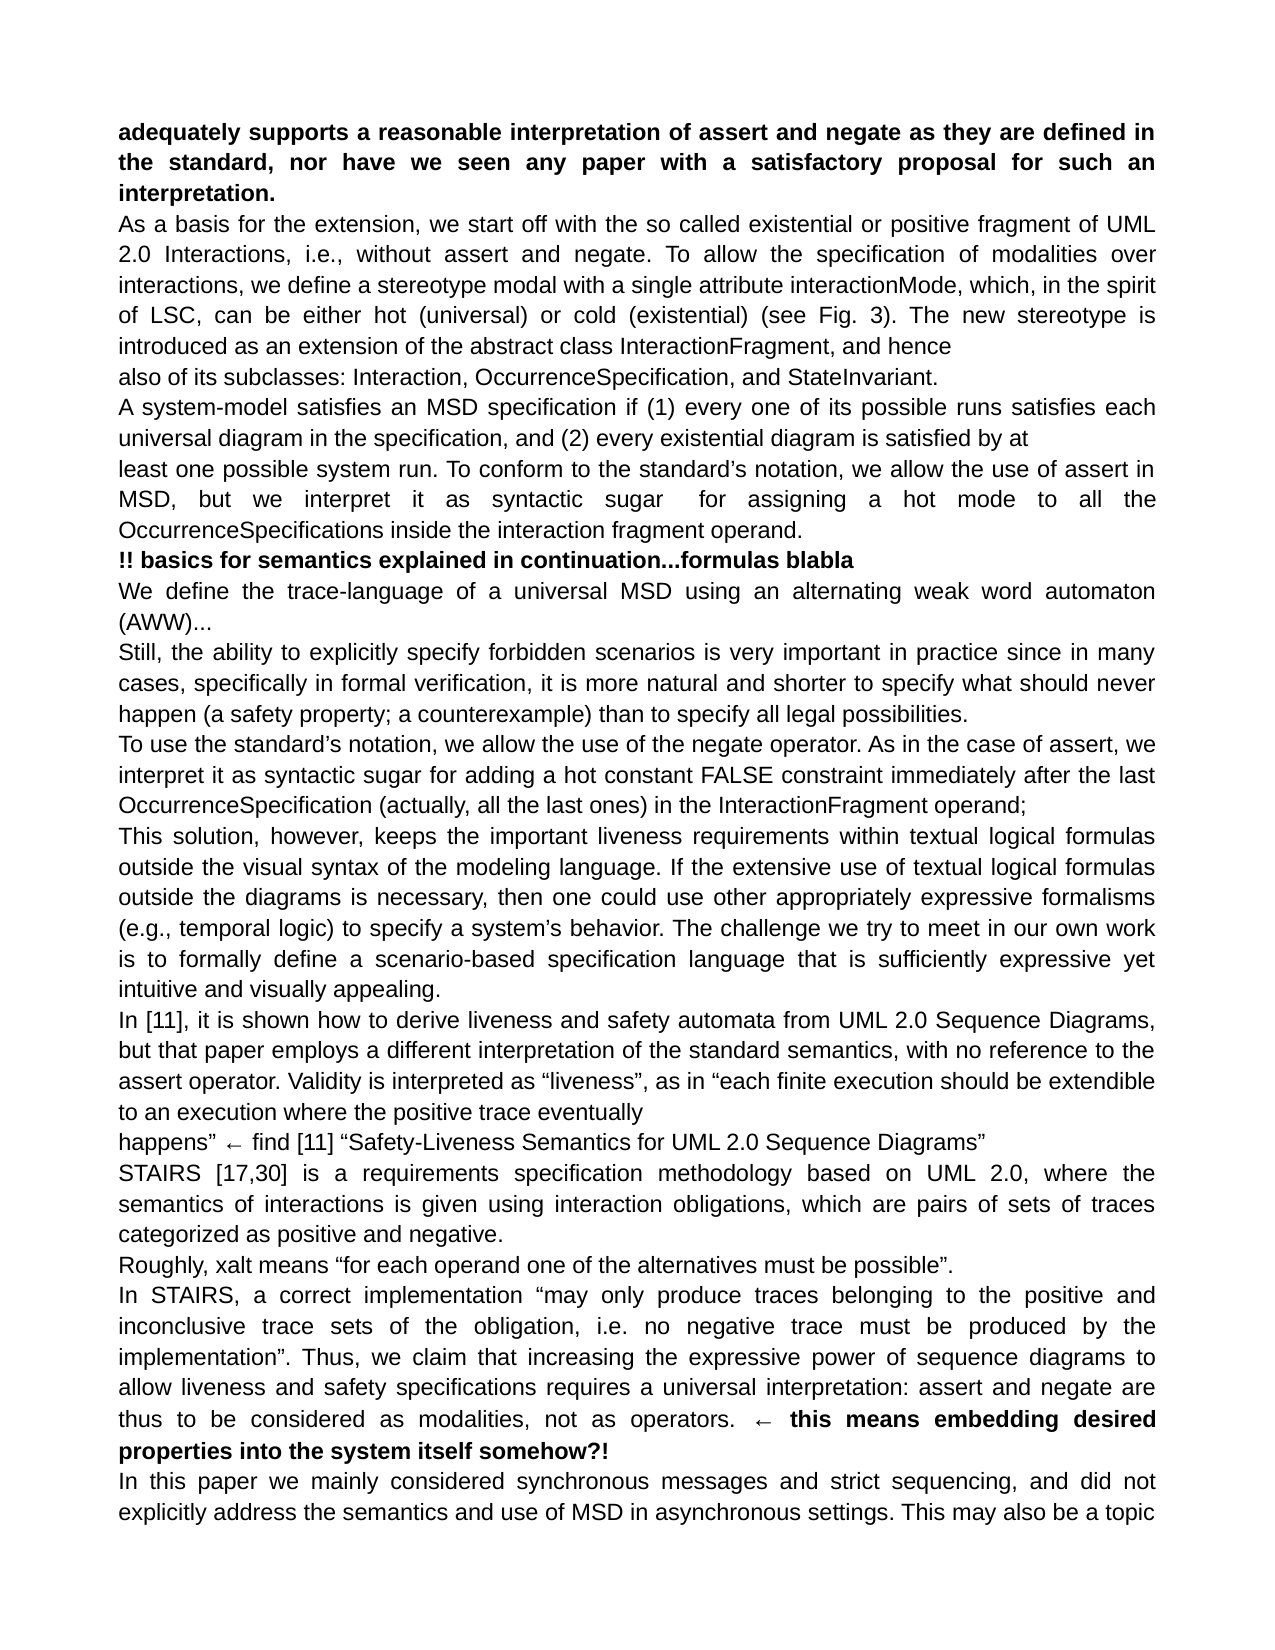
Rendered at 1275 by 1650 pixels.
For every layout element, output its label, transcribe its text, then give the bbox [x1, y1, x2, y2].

text STAIRS [17,30] is a requirements specification methodology based on UML 2.0, where the semantics of interactions is given using interaction obligations, which are pairs of sets of traces categorized as positive and negative. [118, 1159, 1157, 1247]
text In this paper we mainly considered synchronous messages and strict sequencing, and did not explicitly address the semantics and use of MSD in asynchronous settings. This may also be a topic [118, 1468, 1157, 1525]
text adequately supports a reasonable interpretation of assert and negate as they are defined in the standard, nor have we seen any paper with a satisfactory proposal for such an interpretation. [118, 118, 1157, 206]
text also of its subclasses: Interaction, OccurrenceSpecification, and StateInvariant. [118, 363, 1157, 390]
text !! basics for semantics explained in continuation...formulas blabla [118, 547, 1157, 574]
text In STAIRS, a correct implementation “may only produce traces belonging to the positive and inconclusive trace sets of the obligation, i.e. no negative trace must be produced by the implementation”. Thus, we claim that increasing the expressive power of sequence diagrams to allow liveness and safety specifications requires a universal interpretation: assert and negate are thus to be considered as modalities, not as operators. ← this means embedding desired properties into the system itself somehow?! [118, 1282, 1157, 1464]
text Roughly, xalt means “for each operand one of the alternatives must be possible”. [118, 1251, 1157, 1278]
text This solution, however, keeps the important liveness requirements within textual logical formulas outside the visual syntax of the modeling language. If the extensive use of textual logical formulas outside the diagrams is necessary, then one could use other appropriately expressive formalisms (e.g., temporal logic) to specify a system’s behavior. The challenge we try to meet in our own work is to formally define a scenario-based specification language that is sufficiently expressive yet intuitive and visually appealing. [118, 822, 1157, 1002]
text happens” ← find [11] “Safety-Liveness Semantics for UML 2.0 Sequence Diagrams” [118, 1129, 1157, 1156]
text Still, the ability to explicitly specify forbidden scenarios is very important in practice since in many cases, specifically in formal verification, it is more natural and shorter to specify what should never happen (a safety property; a counterexample) than to specify all legal possibilities. [118, 639, 1157, 727]
text As a basis for the extension, we start off with the so called existential or positive fragment of UML 2.0 Interactions, i.e., without assert and negate. To allow the specification of modalities over interactions, we define a stereotype modal with a single attribute interactionMode, which, in the spirit of LSC, can be either hot (universal) or cold (existential) (see Fig. 3). The new stereotype is introduced as an extension of the abstract class InteractionFragment, and hence [118, 210, 1157, 359]
text A system-model satisfies an MSD specification if (1) every one of its possible runs satisfies each universal diagram in the specification, and (2) every existential diagram is satisfied by at [118, 394, 1157, 451]
text To use the standard’s notation, we allow the use of the negate operator. As in the case of assert, we interpret it as syntactic sugar for adding a hot constant FALSE constraint immediately after the last OccurrenceSpecification (actually, all the last ones) in the InteractionFragment operand; [118, 731, 1157, 819]
text least one possible system run. To conform to the standard’s notation, we allow the use of assert in MSD, but we interpret it as syntactic sugar for assigning a hot mode to all the OccurrenceSpecifications inside the interaction fragment operand. [118, 455, 1157, 543]
text In [11], it is shown how to derive liveness and safety automata from UML 2.0 Sequence Diagrams, but that paper employs a different interpretation of the standard semantics, with no reference to the assert operator. Validity is interpreted as “liveness”, as in “each finite execution should be extendible to an execution where the positive trace eventually [118, 1006, 1157, 1125]
text We define the trace-language of a universal MSD using an alternating weak word automaton (AWW)... [118, 577, 1157, 635]
